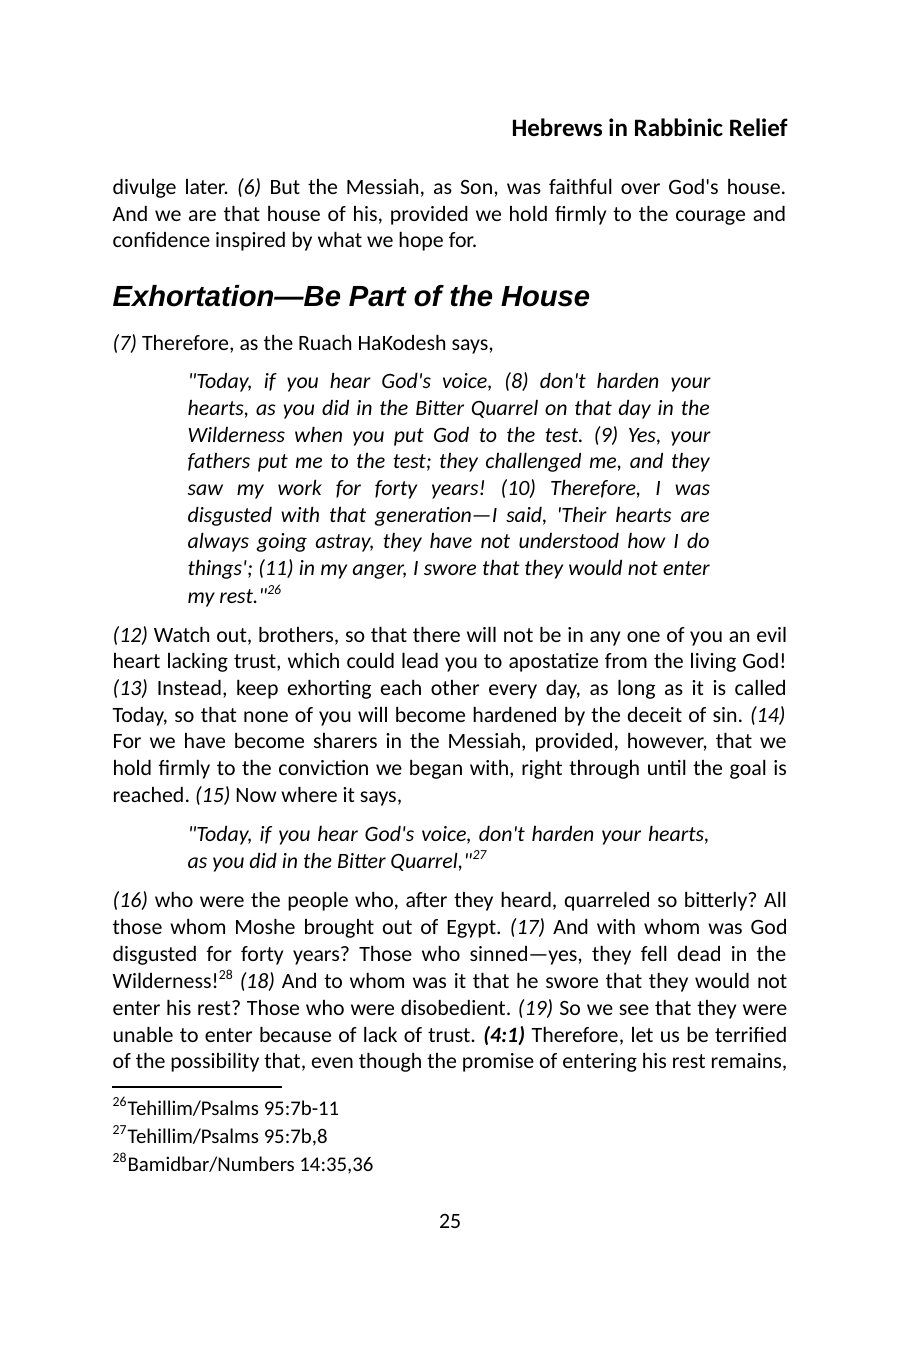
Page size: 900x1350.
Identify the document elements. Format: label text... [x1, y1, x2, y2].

text Bamidbar/Numbers 14:35,36 [112, 1149, 787, 1177]
text Tehillim/Psalms 95:7b,8 [112, 1121, 787, 1149]
subtitle Exhortation—Be Part of the House [112, 278, 787, 312]
text (12) Watch out, brothers, so that there will not be in any one of you an evil heart lacking trust, which could lead you to apostatize from the living God! (13) Instead, keep exhorting each other every day, as long as it is called Today, so that none of you will become hardened by the deceit of sin. (14) For we have become sharers in the Messiah, provided, however, that we hold firmly to the conviction we began with, right through until the goal is reached. (15) Now where it says, [112, 621, 787, 808]
text divulge later. (6) But the Messiah, as Son, was faithful over God's house. And we are that house of his, provided we hold firmly to the courage and confidence inspired by what we hope for. [112, 173, 787, 253]
text Tehillim/Psalms 95:7b-11 [112, 1093, 787, 1121]
text (7) Therefore, as the Ruach HaKodesh says, [112, 329, 787, 356]
text "Today, if you hear God's voice, don't harden your hearts, as you did in the Bitter Quarrel," [187, 820, 712, 874]
text "Today, if you hear God's voice, (8) don't harden your hearts, as you did in the Bitter Quarrel on that day in the Wilderness when you put God to the test. (9) Yes, your fathers put me to the test; they challenged me, and they saw my work for forty years! (10) Therefore, I was disgusted with that generation—I said, 'Their hearts are always going astray, they have not understood how I do things'; (11) in my anger, I swore that they would not enter my rest." [187, 368, 712, 609]
text (16) who were the people who, after they heard, quarreled so bitterly? All those whom Moshe brought out of Egypt. (17) And with whom was God disgusted for forty years? Those who sinned—yes, they fell dead in the Wilderness! (18) And to whom was it that he swore that they would not enter his rest? Those who were disobedient. (19) So we see that they were unable to enter because of lack of trust. (4:1) Therefore, let us be terrified of the possibility that, even though the promise of entering his rest remains, [112, 886, 787, 1074]
